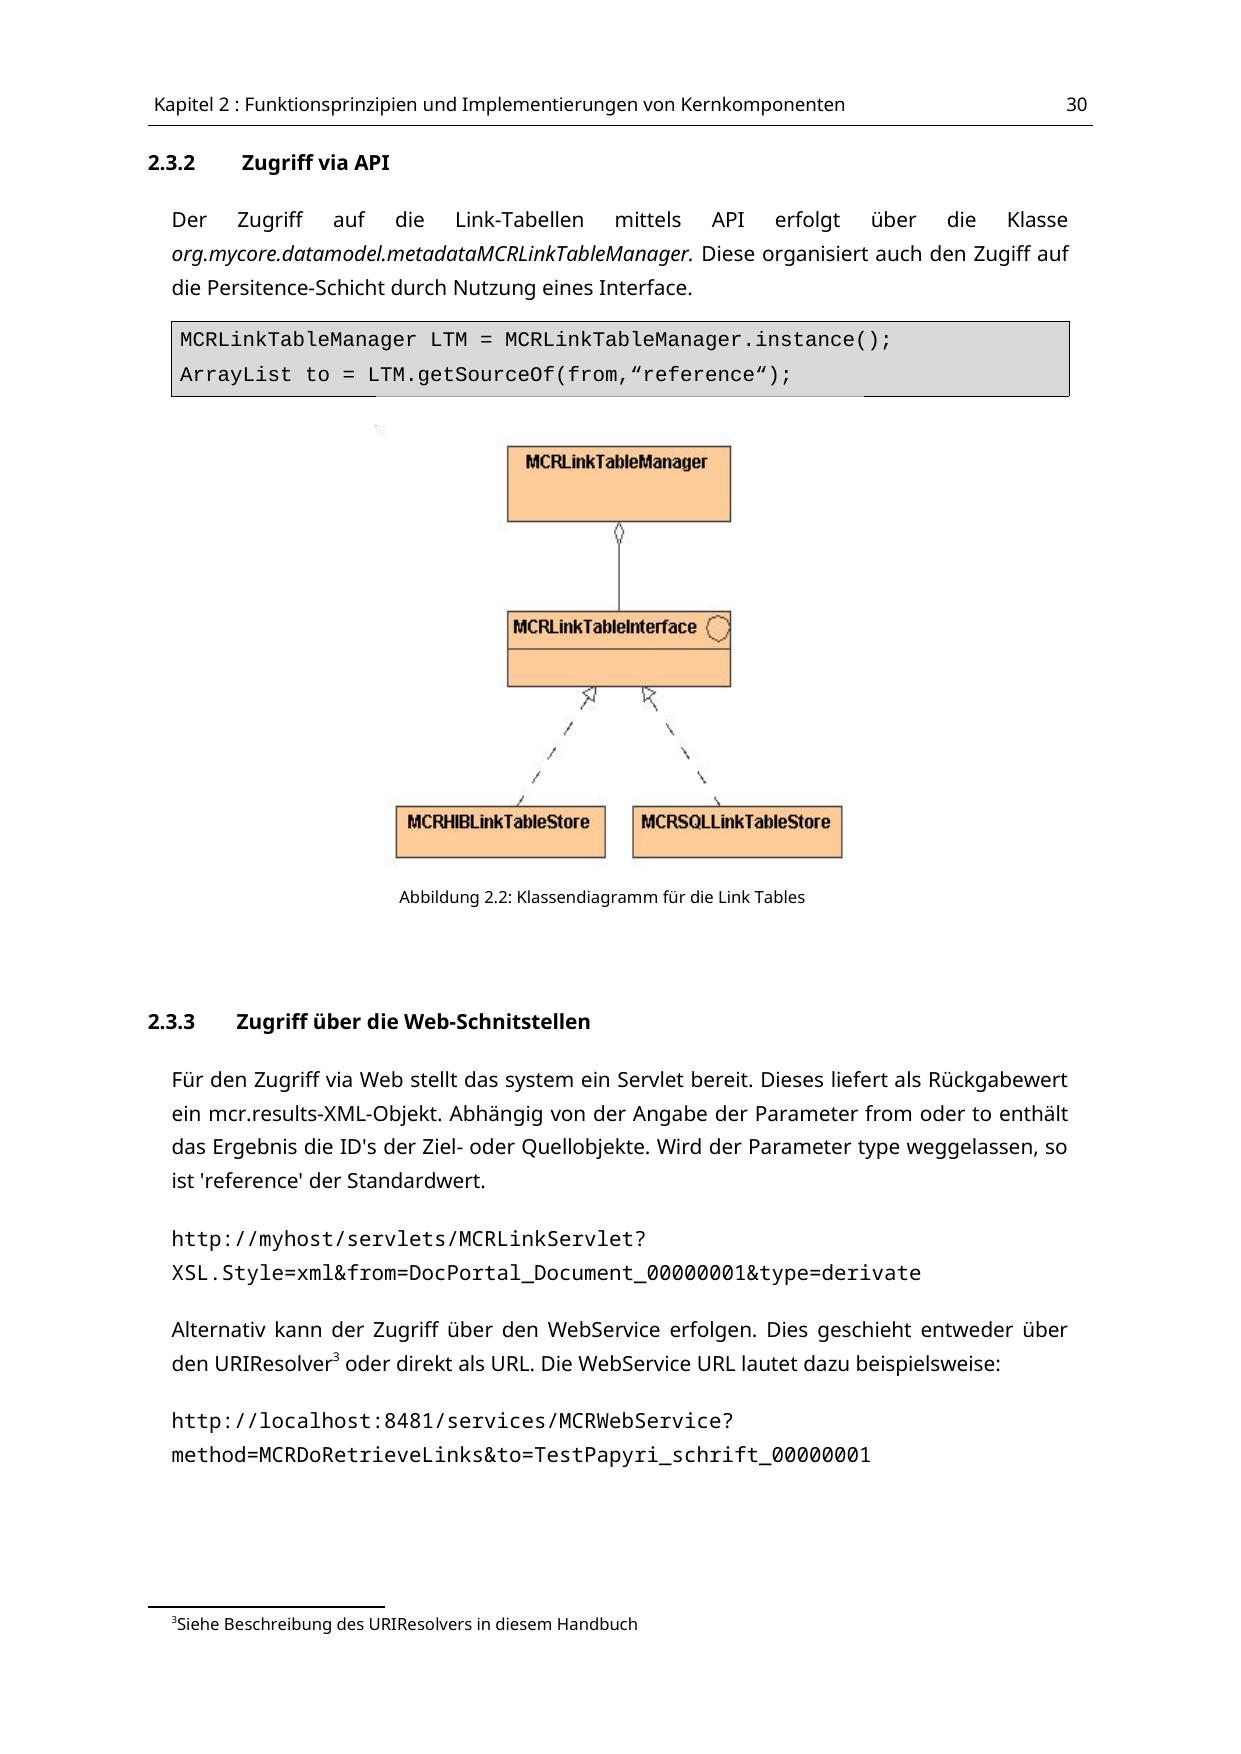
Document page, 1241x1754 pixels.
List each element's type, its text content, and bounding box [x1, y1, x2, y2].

text Für den Zugriff via Web stellt das system ein Servlet bereit. Dieses liefert als Rückgabewert ein mcr.results-XML-Objekt. Abhängig von der Angabe der Parameter from oder to enthält das Ergebnis die ID's der Ziel- oder Quellobjekte. Wird der Parameter type weggelassen, so ist 'reference' der Standardwert. [171, 1065, 1069, 1194]
subtitle Zugriff über die Web-Schnitstellen [148, 1007, 1092, 1036]
text MCRLinkTableManager LTM = MCRLinkTableManager.instance(); [172, 322, 1069, 353]
text Abbildung 2.2: Klassendiagramm für die Link Tables [399, 881, 841, 908]
text ArrayList to = LTM.getSourceOf(from,“reference“); [172, 356, 1069, 396]
text Alternativ kann der Zugriff über den WebService erfolgen. Dies geschieht entweder über den URIResolver oder direkt als URL. Die WebService URL lautet dazu beispielsweise: [171, 1315, 1069, 1377]
text Der Zugriff auf die Link-Tabellen mittels API erfolgt über die Klasse org.mycore.datamodel.metadataMCRLinkTableManager. Diese organisiert auch den Zugiff auf die Persitence-Schicht durch Nutzung eines Interface. [171, 205, 1069, 301]
text http://localhost:8481/services/MCRWebService?method=MCRDoRetrieveLinks&to=TestPapyri_schrift_00000001 [171, 1406, 1069, 1468]
text Siehe Beschreibung des URIResolvers in diesem Handbuch [171, 1613, 1069, 1636]
subtitle Zugriff via API [148, 148, 1092, 176]
picture [375, 425, 865, 881]
text http://myhost/servlets/MCRLinkServlet?XSL.Style=xml&from=DocPortal_Document_00000001&type=derivate [171, 1224, 1069, 1286]
